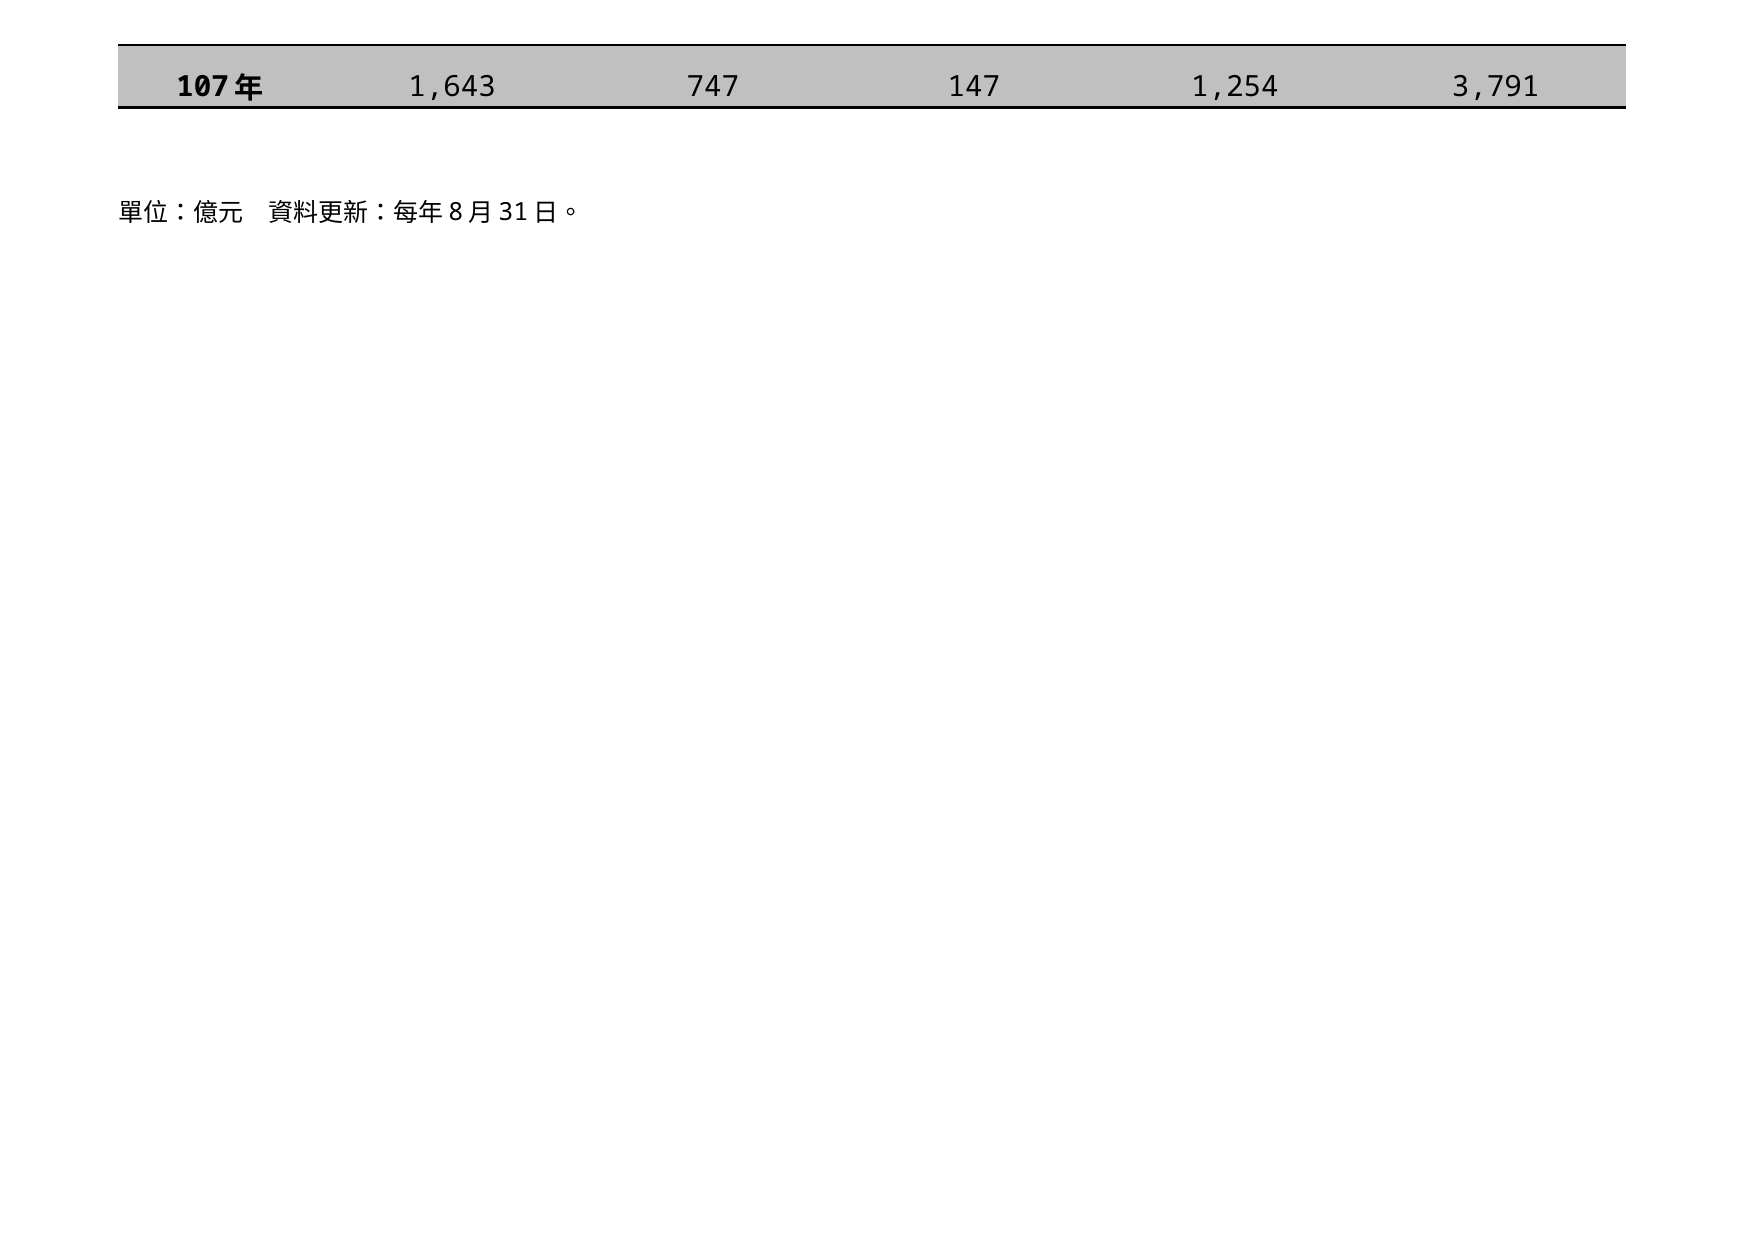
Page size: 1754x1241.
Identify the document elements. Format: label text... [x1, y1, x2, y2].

text 單位：億元 資料更新：每年8月31日。 [118, 169, 1636, 231]
table_cell 107年 [118, 46, 321, 106]
table_cell 747 [582, 46, 843, 106]
table_cell 1,254 [1104, 46, 1365, 106]
table_cell 3,791 [1365, 46, 1626, 106]
table_cell 1,643 [321, 46, 582, 106]
table_cell 147 [843, 46, 1104, 106]
